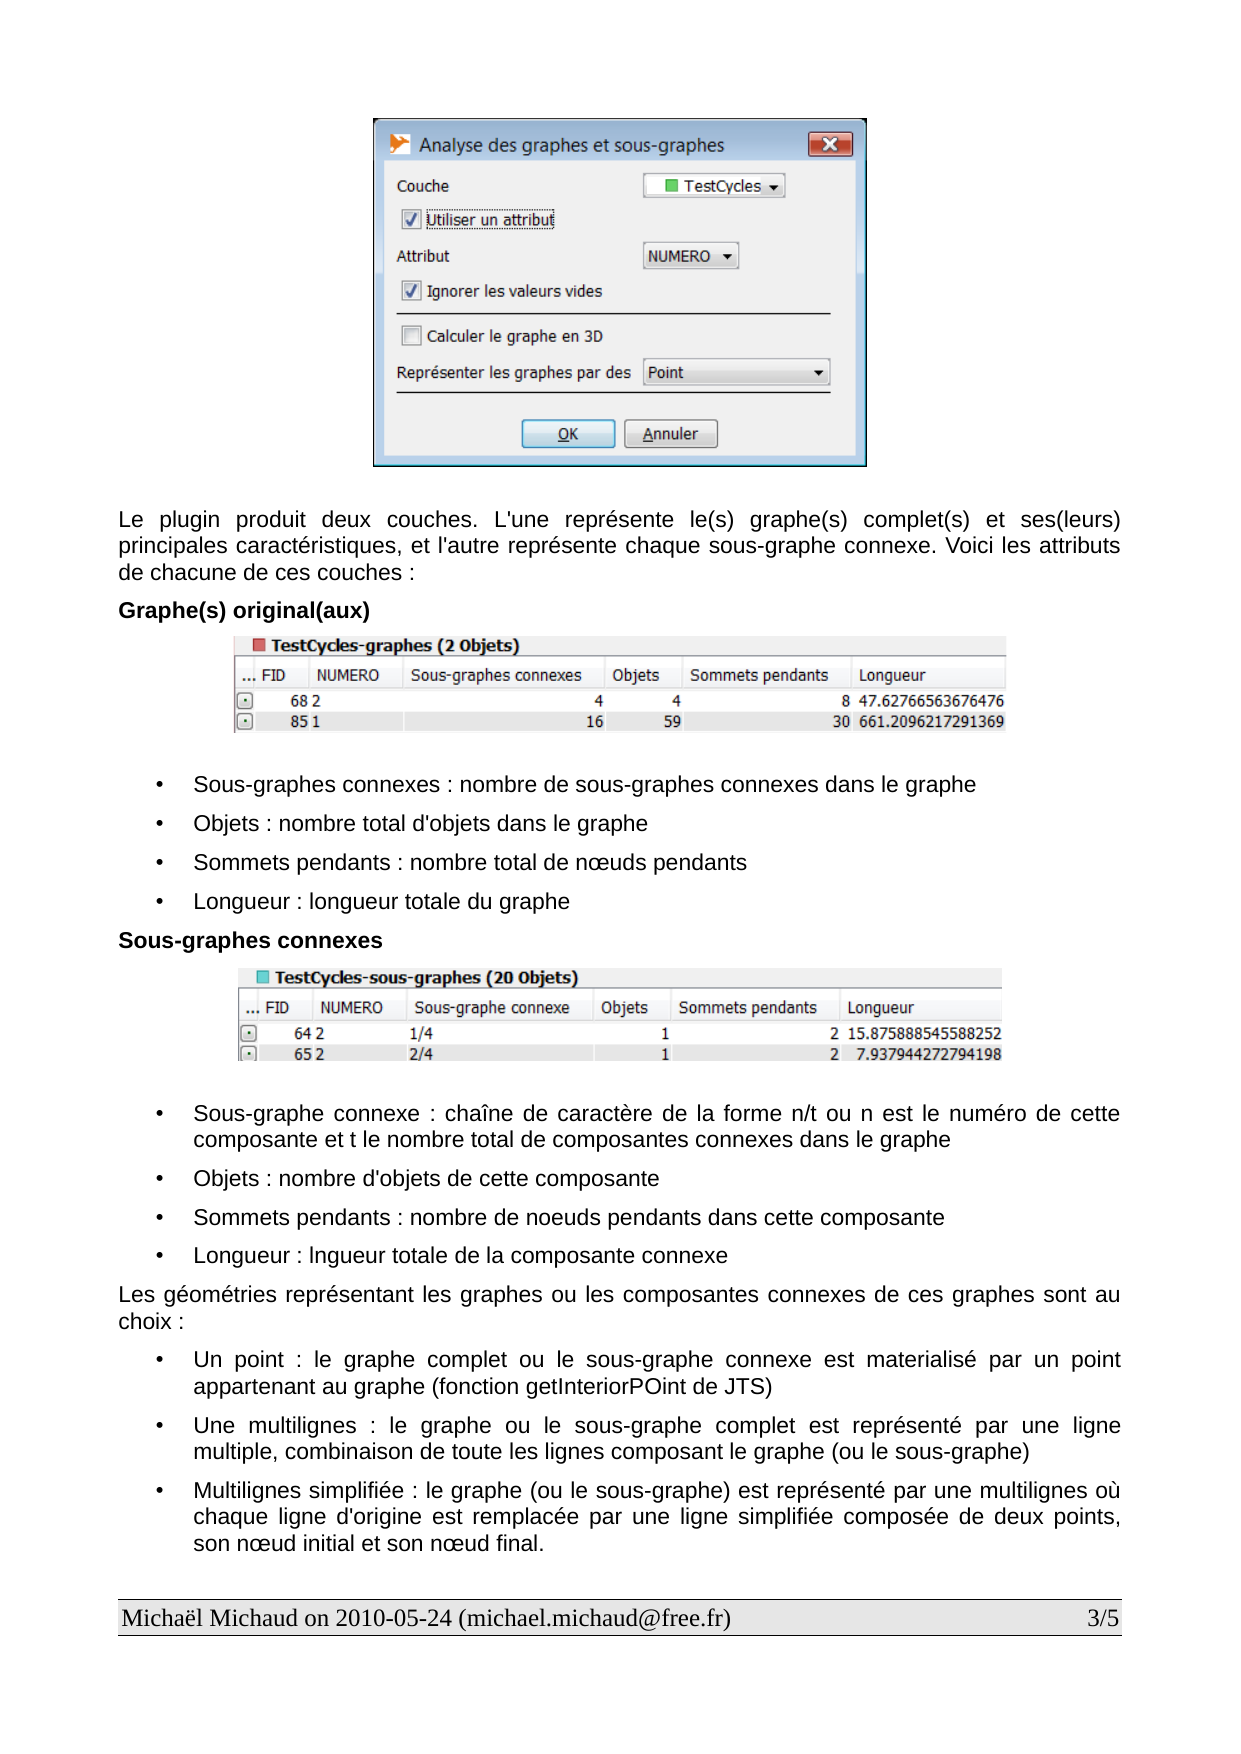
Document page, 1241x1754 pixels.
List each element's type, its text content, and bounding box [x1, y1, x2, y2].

list Sommets pendants : nombre de noeuds pendants dans cette composante [156, 1203, 1122, 1230]
text Sous-graphes connexes [118, 927, 1122, 953]
list Multilignes simplifiée : le graphe (ou le sous-graphe) est représenté par une multilignes où chaque ligne d'origine est remplacée par une ligne simplifiée composée de deux points, son nœud initial et son nœud final. [156, 1477, 1122, 1556]
list Longueur : lngueur totale de la composante connexe [156, 1242, 1122, 1269]
picture [373, 118, 867, 467]
list Objets : nombre total d'objets dans le graphe [156, 810, 1122, 837]
list Longueur : longueur totale du graphe [156, 888, 1122, 914]
list Sous-graphes connexes : nombre de sous-graphes connexes dans le graphe [156, 771, 1122, 798]
list Objets : nombre d'objets de cette composante [156, 1165, 1122, 1191]
list Un point : le graphe complet ou le sous-graphe connexe est materialisé par un point appartenant au graphe (fonction getInteriorPOint de JTS) [156, 1346, 1122, 1399]
list Sous-graphe connexe : chaîne de caractère de la forme n/t ou n est le numéro de cette composante et t le nombre total de composantes connexes dans le graphe [156, 1099, 1122, 1152]
list Sommets pendants : nombre total de nœuds pendants [156, 849, 1122, 875]
list Une multilignes : le graphe ou le sous-graphe complet est représenté par une ligne multiple, combinaison de toute les lignes composant le graphe (ou le sous-graphe) [156, 1412, 1122, 1464]
text Les géométries représentant les graphes ou les composantes connexes de ces graphes sont au choix : [118, 1281, 1122, 1334]
text Graphe(s) original(aux) [118, 597, 1122, 624]
text Le plugin produit deux couches. L'une représente le(s) graphe(s) complet(s) et ses(leurs) principales caractéristiques, et l'autre représente chaque sous-graphe connexe. Voici les attributs de chacune de ces couches : [118, 506, 1122, 585]
